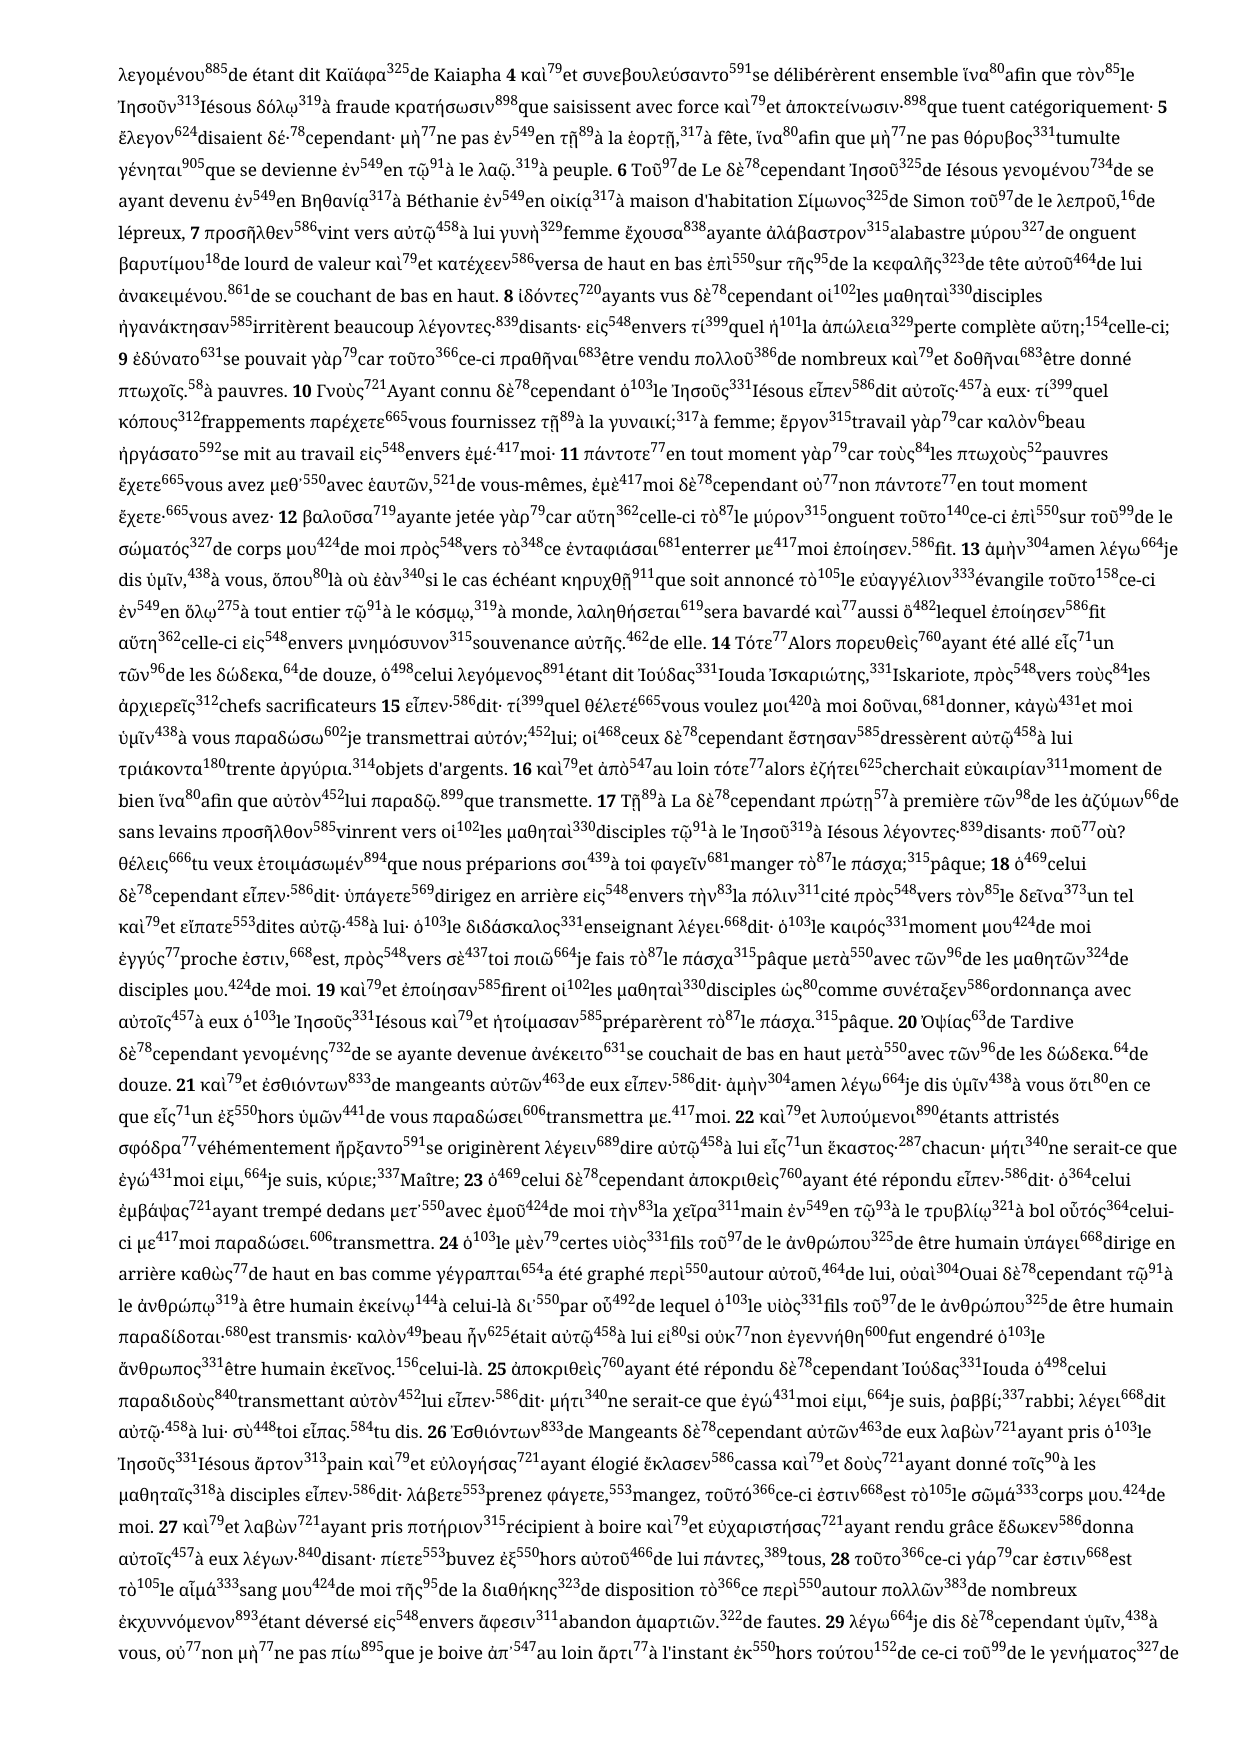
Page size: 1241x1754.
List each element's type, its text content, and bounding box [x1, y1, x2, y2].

text 1 Καὶ79Et ἐγένετο592se devint ὅτε80lorsque ἐτέλεσεν586acheva ὁ103le Ἰησοῦς331Iésous πάντας268tous τοὺς84les λόγους312discours τούτους,137ceux-ci, εἶπεν586dit τοῖς90à les μαθηταῖς318à disciples αὐτοῦ·464de lui· 2 οἴδατε639vous avez su ὅτι80en ce que μετὰ548après δύο176deux ἡμέρας310journées τὸ105le πάσχα333pâque γίνεται,674se devient, καὶ79et ὁ103le υἱὸς331fils τοῦ97de le ἀνθρώπου325de être humain παραδίδοται680est transmis εἰς548envers τὸ348ce σταυρωθῆναι.683être crucifié. 3 Τότε77Alors συνήχθησαν599furent mené ensemble οἱ102les ἀρχιερεῖς330chefs sacrificateurs καὶ79et οἱ102les πρεσβύτεροι70plus anciens τοῦ97de le λαοῦ325de peuple εἰς548envers τὴν83la αὐλὴν311cour τοῦ97de le ἀρχιερέως325de chef sacrificateur τοῦ492de celui λεγομένου885de étant dit Καϊάφα325de Kaiapha 4 καὶ79et συνεβουλεύσαντο591se délibérèrent ensemble ἵνα80afin que τὸν85le Ἰησοῦν313Iésous δόλῳ319à fraude κρατήσωσιν898que saisissent avec force καὶ79et ἀποκτείνωσιν·898que tuent catégoriquement· 5 ἔλεγον624disaient δέ·78cependant· μὴ77ne pas ἐν549en τῇ89à la ἑορτῇ,317à fête, ἵνα80afin que μὴ77ne pas θόρυβος331tumulte γένηται905que se devienne ἐν549en τῷ91à le λαῷ.319à peuple. 6 Τοῦ97de Le δὲ78cependant Ἰησοῦ325de Iésous γενομένου734de se ayant devenu ἐν549en Βηθανίᾳ317à Béthanie ἐν549en οἰκίᾳ317à maison d'habitation Σίμωνος325de Simon τοῦ97de le λεπροῦ,16de lépreux, 7 προσῆλθεν586vint vers αὐτῷ458à lui γυνὴ329femme ἔχουσα838ayante ἀλάβαστρον315alabastre μύρου327de onguent βαρυτίμου18de lourd de valeur καὶ79et κατέχεεν586versa de haut en bas ἐπὶ550sur τῆς95de la κεφαλῆς323de tête αὐτοῦ464de lui ἀνακειμένου.861de se couchant de bas en haut. 8 ἰδόντες720ayants vus δὲ78cependant οἱ102les μαθηταὶ330disciples ἠγανάκτησαν585irritèrent beaucoup λέγοντες·839disants· εἰς548envers τί399quel ἡ101la ἀπώλεια329perte complète αὕτη;154celle-ci; 9 ἐδύνατο631se pouvait γὰρ79car τοῦτο366ce-ci πραθῆναι683être vendu πολλοῦ386de nombreux καὶ79et δοθῆναι683être donné πτωχοῖς.58à pauvres. 10 Γνοὺς721Ayant connu δὲ78cependant ὁ103le Ἰησοῦς331Iésous εἶπεν586dit αὐτοῖς·457à eux· τί399quel κόπους312frappements παρέχετε665vous fournissez τῇ89à la γυναικί;317à femme; ἔργον315travail γὰρ79car καλὸν6beau ἠργάσατο592se mit au travail εἰς548envers ἐμέ·417moi· 11 πάντοτε77en tout moment γὰρ79car τοὺς84les πτωχοὺς52pauvres ἔχετε665vous avez μεθ᾽550avec ἑαυτῶν,521de vous-mêmes, ἐμὲ417moi δὲ78cependant οὐ77non πάντοτε77en tout moment ἔχετε·665vous avez· 12 βαλοῦσα719ayante jetée γὰρ79car αὕτη362celle-ci τὸ87le μύρον315onguent τοῦτο140ce-ci ἐπὶ550sur τοῦ99de le σώματός327de corps μου424de moi πρὸς548vers τὸ348ce ἐνταφιάσαι681enterrer με417moi ἐποίησεν.586fit. 13 ἀμὴν304amen λέγω664je dis ὑμῖν,438à vous, ὅπου80là où ἐὰν340si le cas échéant κηρυχθῇ911que soit annoncé τὸ105le εὐαγγέλιον333évangile τοῦτο158ce-ci ἐν549en ὅλῳ275à tout entier τῷ91à le κόσμῳ,319à monde, λαληθήσεται619sera bavardé καὶ77aussi ὃ482lequel ἐποίησεν586fit αὕτη362celle-ci εἰς548envers μνημόσυνον315souvenance αὐτῆς.462de elle. 14 Τότε77Alors πορευθεὶς760ayant été allé εἷς71un τῶν96de les δώδεκα,64de douze, ὁ498celui λεγόμενος891étant dit Ἰούδας331Iouda Ἰσκαριώτης,331Iskariote, πρὸς548vers τοὺς84les ἀρχιερεῖς312chefs sacrificateurs 15 εἶπεν·586dit· τί399quel θέλετέ665vous voulez μοι420à moi δοῦναι,681donner, κἀγὼ431et moi ὑμῖν438à vous παραδώσω602je transmettrai αὐτόν;452lui; οἱ468ceux δὲ78cependant ἔστησαν585dressèrent αὐτῷ458à lui τριάκοντα180trente ἀργύρια.314objets d'argents. 16 καὶ79et ἀπὸ547au loin τότε77alors ἐζήτει625cherchait εὐκαιρίαν311moment de bien ἵνα80afin que αὐτὸν452lui παραδῷ.899que transmette. 17 Τῇ89à La δὲ78cependant πρώτῃ57à première τῶν98de les ἀζύμων66de sans levains προσῆλθον585vinrent vers οἱ102les μαθηταὶ330disciples τῷ91à le Ἰησοῦ319à Iésous λέγοντες·839disants· ποῦ77où? θέλεις666tu veux ἑτοιμάσωμέν894que nous préparions σοι439à toi φαγεῖν681manger τὸ87le πάσχα;315pâque; 18 ὁ469celui δὲ78cependant εἶπεν·586dit· ὑπάγετε569dirigez en arrière εἰς548envers τὴν83la πόλιν311cité πρὸς548vers τὸν85le δεῖνα373un tel καὶ79et εἴπατε553dites αὐτῷ·458à lui· ὁ103le διδάσκαλος331enseignant λέγει·668dit· ὁ103le καιρός331moment μου424de moi ἐγγύς77proche ἐστιν,668est, πρὸς548vers σὲ437toi ποιῶ664je fais τὸ87le πάσχα315pâque μετὰ550avec τῶν96de les μαθητῶν324de disciples μου.424de moi. 19 καὶ79et ἐποίησαν585firent οἱ102les μαθηταὶ330disciples ὡς80comme συνέταξεν586ordonnança avec αὐτοῖς457à eux ὁ103le Ἰησοῦς331Iésous καὶ79et ἡτοίμασαν585préparèrent τὸ87le πάσχα.315pâque. 20 Ὀψίας63de Tardive δὲ78cependant γενομένης732de se ayante devenue ἀνέκειτο631se couchait de bas en haut μετὰ550avec τῶν96de les δώδεκα.64de douze. 21 καὶ79et ἐσθιόντων833de mangeants αὐτῶν463de eux εἶπεν·586dit· ἀμὴν304amen λέγω664je dis ὑμῖν438à vous ὅτι80en ce que εἷς71un ἐξ550hors ὑμῶν441de vous παραδώσει606transmettra με.417moi. 22 καὶ79et λυπούμενοι890étants attristés σφόδρα77véhémentement ἤρξαντο591se originèrent λέγειν689dire αὐτῷ458à lui εἷς71un ἕκαστος·287chacun· μήτι340ne serait-ce que ἐγώ431moi εἰμι,664je suis, κύριε;337Maître; 23 ὁ469celui δὲ78cependant ἀποκριθεὶς760ayant été répondu εἶπεν·586dit· ὁ364celui ἐμβάψας721ayant trempé dedans μετ᾽550avec ἐμοῦ424de moi τὴν83la χεῖρα311main ἐν549en τῷ93à le τρυβλίῳ321à bol οὗτός364celui-ci με417moi παραδώσει.606transmettra. 24 ὁ103le μὲν79certes υἱὸς331fils τοῦ97de le ἀνθρώπου325de être humain ὑπάγει668dirige en arrière καθὼς77de haut en bas comme γέγραπται654a été graphé περὶ550autour αὐτοῦ,464de lui, οὐαὶ304Ouai δὲ78cependant τῷ91à le ἀνθρώπῳ319à être humain ἐκείνῳ144à celui-là δι᾽550par οὗ492de lequel ὁ103le υἱὸς331fils τοῦ97de le ἀνθρώπου325de être humain παραδίδοται·680est transmis· καλὸν49beau ἦν625était αὐτῷ458à lui εἰ80si οὐκ77non ἐγεννήθη600fut engendré ὁ103le ἄνθρωπος331être humain ἐκεῖνος.156celui-là. 25 ἀποκριθεὶς760ayant été répondu δὲ78cependant Ἰούδας331Iouda ὁ498celui παραδιδοὺς840transmettant αὐτὸν452lui εἶπεν·586dit· μήτι340ne serait-ce que ἐγώ431moi εἰμι,664je suis, ῥαββί;337rabbi; λέγει668dit αὐτῷ·458à lui· σὺ448toi εἶπας.584tu dis. 26 Ἐσθιόντων833de Mangeants δὲ78cependant αὐτῶν463de eux λαβὼν721ayant pris ὁ103le Ἰησοῦς331Iésous ἄρτον313pain καὶ79et εὐλογήσας721ayant élogié ἔκλασεν586cassa καὶ79et δοὺς721ayant donné τοῖς90à les μαθηταῖς318à disciples εἶπεν·586dit· λάβετε553prenez φάγετε,553mangez, τοῦτό366ce-ci ἐστιν668est τὸ105le σῶμά333corps μου.424de moi. 27 καὶ79et λαβὼν721ayant pris ποτήριον315récipient à boire καὶ79et εὐχαριστήσας721ayant rendu grâce ἔδωκεν586donna αὐτοῖς457à eux λέγων·840disant· πίετε553buvez ἐξ550hors αὐτοῦ466de lui πάντες,389tous, 28 τοῦτο366ce-ci γάρ79car ἐστιν668est τὸ105le αἷμά333sang μου424de moi τῆς95de la διαθήκης323de disposition τὸ366ce περὶ550autour πολλῶν383de nombreux ἐκχυννόμενον893étant déversé εἰς548envers ἄφεσιν311abandon ἁμαρτιῶν.322de fautes. 29 λέγω664je dis δὲ78cependant ὑμῖν,438à vous, οὐ77non μὴ77ne pas πίω895que je boive ἀπ᾽547au loin ἄρτι77à l'instant ἐκ550hors τούτου152de ce-ci τοῦ99de le γενήματος327de progéniture τῆς95de la ἀμπέλου323de vigne ἕως552jusqu'à ce que τῆς95de la ἡμέρας323de journée ἐκείνης148de celle-là ὅταν77lorsque le cas échéant αὐτὸ454lui πίνω917que je boive μεθ᾽550avec ὑμῶν441de vous καινὸν55nouveau ἐν549en τῇ89à la βασιλείᾳ317à royauté τοῦ97de le πατρός325de père μου.424de moi. 30 Καὶ79Et ὑμνήσαντες720ayants chantés hymne ἐξῆλθον585sortirent εἰς548envers τὸ87le ὄρος315montagne τῶν94de les ἐλαιῶν.322de oliviers. 31 Τότε77Alors λέγει668dit αὐτοῖς457à eux ὁ103le Ἰησοῦς·331Iésous· πάντες389tous ὑμεῖς447vous σκανδαλισθήσεσθε616vous serez scandalisé ἐν549en ἐμοὶ420à moi ἐν549en τῇ89à la νυκτὶ317à nuit ταύτῃ,142à celle-ci, γέγραπται654a été graphé γάρ·79car· πατάξω602je percuterai τὸν85le ποιμένα,313berger, καὶ79et διασκορπισθήσονται618seront dispersé au travers τὰ104les πρόβατα332brebis τῆς95de la ποίμνης.323de bergerie de troupeau. 32 μετὰ548après δὲ78cependant τὸ348ce ἐγερθῆναί683être éveillé με417moi προάξω602je mènerai devant ὑμᾶς436vous εἰς548envers τὴν83la Γαλιλαίαν.311Galilée. 33 ἀποκριθεὶς760ayant été répondu δὲ78cependant ὁ103le Πέτρος331Pierre εἶπεν586dit αὐτῷ·458à lui· εἰ80si πάντες389tous σκανδαλισθήσονται618seront scandalisé ἐν549en σοί,439à toi, ἐγὼ431moi οὐδέποτε77pas cependant à un moment σκανδαλισθήσομαι.615je serai scandalisé. 34 ἔφη625déclarait αὐτῷ458à lui ὁ103le Ἰησοῦς·331Iésous· ἀμὴν304amen λέγω664je dis σοι439à toi ὅτι80en ce que ἐν549en ταύτῃ142à celle-ci τῇ89à la νυκτὶ317à nuit πρὶν80avant ἀλέκτορα313coq φωνῆσαι681voixer τρὶς77trois fois ἀπαρνήσῃ610tu te nieras au loin με.417moi. 35 λέγει668dit αὐτῷ458à lui ὁ103le Πέτρος·331Pierre· κἂν77et si δέῃ921que attache de lien με417moi σὺν549avec σοὶ439à toi ἀποθανεῖν,681mourir loin, οὐ77non μή77ne pas σε437toi ἀπαρνήσομαι.608je me nierai au loin. ὁμοίως77semblablement καὶ77aussi πάντες286tous οἱ102les μαθηταὶ330disciples εἶπαν.585dirent. 36 Τότε77Alors ἔρχεται674se vient μετ᾽550avec αὐτῶν463de eux ὁ103le Ἰησοῦς331Iésous εἰς548envers χωρίον315emplacement λεγόμενον877étant dit Γεθσημανὶ315Gethsémani καὶ79et λέγει668dit τοῖς90à les μαθηταῖς·318à disciples· καθίσατε553asseyez αὐτοῦ77là-même ἕως80jusqu'à ce que [οὗ]492[de lequel] ἀπελθὼν721ayant éloigné ἐκεῖ77là προσεύξωμαι.901que je me prie. 37 καὶ79et παραλαβὼν721ayant pris à côté τὸν85le Πέτρον313Pierre καὶ79et τοὺς84les δύο178deux υἱοὺς312fils Ζεβεδαίου325de Zébédaï ἤρξατο592se origina λυπεῖσθαι692être attristé καὶ79et ἀδημονεῖν.689être troublé. 38 τότε77alors λέγει668dit αὐτοῖς·457à eux· περίλυπός45triste autour ἐστιν668est ἡ101la ψυχή329âme μου424de moi ἕως552jusqu'à ce que θανάτου·325de trépas· μείνατε553restez ὧδε77ici καὶ79et γρηγορεῖτε569vigilez μετ᾽550avec ἐμοῦ.424de moi. 39 Καὶ79Et προελθὼν721ayant venu devant μικρὸν53petit ἔπεσεν586tomba ἐπὶ548sur πρόσωπον315face αὐτοῦ464de lui προσευχόμενος867se priant καὶ79et λέγων·840disant· πάτερ337père μου,424de moi, εἰ80si δυνατόν49puissant ἐστιν,668est, παρελθέτω556passe à côté ἀπ᾽550au loin ἐμοῦ424de moi τὸ87le ποτήριον315récipient à boire τοῦτο·140ce-ci· πλὴν79toutefois οὐχ77non ὡς80comme ἐγὼ431moi θέλω664je veux ἀλλ᾽79mais ὡς80comme σύ.448toi. 40 καὶ79et ἔρχεται674se vient πρὸς548vers τοὺς84les μαθητὰς312disciples καὶ79et εὑρίσκει668trouve αὐτοὺς451eux καθεύδοντας,821dormants de haut en bas, καὶ79et λέγει668dit τῷ91à le Πέτρῳ·319à Pierre· οὕτως77ainsi οὐκ77non ἰσχύσατε583vous eûtes la ténacité μίαν177une ὥραν311heure γρηγορῆσαι681vigiler μετ᾽550avec ἐμοῦ;424de moi; 41 γρηγορεῖτε569vigilez καὶ79et προσεύχεσθε,573que vous vous priez, ἵνα80afin que μὴ77ne pas εἰσέλθητε896que vous veniez à l'intérieur εἰς548envers πειρασμόν·313tentation· τὸ105le μὲν79certes πνεῦμα333souffle πρόθυμον49de promptitude fureur ἡ101la δὲ78cependant σὰρξ329chair ἀσθενής.45infirme. 42 Πάλιν77De nouveau ἐκ550hors δευτέρου67de deuxième ἀπελθὼν721ayant éloigné προσηύξατο592se pria λέγων·840disant· πάτερ337père μου,424de moi, εἰ80si οὐ77non δύναται674se peut τοῦτο366ce-ci παρελθεῖν681passer à côté ἐὰν80si le cas échéant μὴ77ne pas αὐτὸ454lui πίω,895que je boive, γενηθήτω565soit devenu τὸ105le θέλημά333volonté σου.442de toi. 43 καὶ79et ἐλθὼν721ayant venu πάλιν77de nouveau εὗρεν586trouva αὐτοὺς451eux καθεύδοντας,821dormants de haut en bas, ἦσαν624étaient γὰρ79car αὐτῶν463de eux οἱ102les ὀφθαλμοὶ330yeux βεβαρημένοι.812ayants étés alourdis. 44 Καὶ79Et ἀφεὶς721ayant abandonné αὐτοὺς451eux πάλιν77de nouveau ἀπελθὼν721ayant éloigné προσηύξατο592se pria ἐκ550hors τρίτου67de troisième τὸν85le αὐτὸν138même λόγον313discours εἰπὼν721ayant dit πάλιν.77de nouveau. 45 τότε77alors ἔρχεται674se vient πρὸς548vers τοὺς84les μαθητὰς312disciples καὶ79et λέγει668dit αὐτοῖς·457à eux· καθεύδετε665vous dormez de haut en bas [τὸ]87[le] λοιπὸν375restant καὶ79et ἀναπαύεσθε·671vous vous reposez· ἰδοὺ306voici ἤγγικεν642a approché ἡ101la ὥρα329heure καὶ79et ὁ103le υἱὸς331fils τοῦ97de le ἀνθρώπου325de être humain παραδίδοται680est transmis εἰς548envers χεῖρας310mains ἁμαρτωλῶν.64de fauteurs. 46 ἐγείρεσθε577soyez éveillés ἄγωμεν·916que nous conduisions· ἰδοὺ306voici ἤγγικεν642a approché ὁ364celui παραδιδούς840transmettant με.417moi. 47 Καὶ79Et ἔτι77encore αὐτοῦ464de lui λαλοῦντος834de bavardant ἰδοὺ306voici Ἰούδας331Iouda εἷς71un τῶν96de les δώδεκα64de douze ἦλθεν586vint καὶ79et μετ᾽550avec αὐτοῦ464de lui ὄχλος331foule πολὺς287nombreux μετὰ550avec μαχαιρῶν322de machettes καὶ79et ξύλων326de bois ἀπὸ550au loin τῶν96de les ἀρχιερέων324de chefs sacrificateurs καὶ79et πρεσβυτέρων64de plus anciens τοῦ97de le λαοῦ.325de peuple. 48 ὁ364celui δὲ78cependant παραδιδοὺς840transmettant αὐτὸν452lui ἔδωκεν586donna αὐτοῖς457à eux σημεῖον315signe λέγων·840disant· ὃν480lequel ἂν340le cas échéant φιλήσω895que j'affectionne αὐτός469lui ἐστιν,668est, κρατήσατε553saisissez avec force αὐτόν.452lui. 49 καὶ79et εὐθέως77directement προσελθὼν721ayant venu vers τῷ91à le Ἰησοῦ319à Iésous εἶπεν·586dit· χαῖρε,308sois de joie, ῥαββί,337rabbi, καὶ79et κατεφίλησεν586affectionna de haut en bas αὐτόν.452lui. 50 ὁ103le δὲ78cependant Ἰησοῦς331Iésous εἶπεν586dit αὐτῷ·458à lui· ἑταῖρε,337compagnon, ἐφ᾽548sur ὃ482lequel πάρει.666tu es à côté. τότε77alors προσελθόντες720ayants venus vers ἐπέβαλον585surjetèrent τὰς242les χεῖρας310mains ἐπὶ548sur τὸν85le Ἰησοῦν313Iésous καὶ79et ἐκράτησαν585saisirent avec force αὐτόν.452lui. 51 Καὶ79Et ἰδοὺ306voici εἷς71un τῶν357de ceux μετὰ550avec Ἰησοῦ325de Iésous ἐκτείνας721ayant étendu τὴν243la χεῖρα311main ἀπέσπασεν586tira loin τὴν83la μάχαιραν311machette αὐτοῦ464de lui καὶ79et πατάξας721ayant percuté τὸν85le δοῦλον313mâle esclave τοῦ97de le ἀρχιερέως325de chef sacrificateur ἀφεῖλεν586saisit au loin αὐτοῦ464de lui τὸ87le ὠτίον.315bout d'oreille. 52 τότε77alors λέγει668dit αὐτῷ458à lui ὁ103le Ἰησοῦς·331Iésous· ἀπόστρεψον554détourne τὴν83la μάχαιράν311machette σου442de toi εἰς548envers τὸν85le τόπον313lieu αὐτῆς·462de elle· πάντες389tous γὰρ79car οἱ363ceux λαβόντες720ayants pris μάχαιραν311machette ἐν549en μαχαίρῃ317à machette ἀπολοῦνται.611se perdront au loin. 53 ἢ79ou δοκεῖς666tu estimes ὅτι80en ce que οὐ77non δύναμαι670je me puis παρακαλέσαι681appeler à côté τὸν85le πατέρα313père μου,424de moi, καὶ79et παραστήσει606dressera à côté μοι420à moi ἄρτι77à l'instant πλείω73plus nombreusement δώδεκα176douze λεγιῶνας310légions ἀγγέλων;324de anges; 54 πῶς77comment? οὖν79donc πληρωθῶσιν910que soient fait plénitude αἱ100les γραφαὶ328graphes ὅτι80en ce que οὕτως77ainsi δεῖ668attache de lien γενέσθαι;682se devenir; 55 Ἐν549En ἐκείνῃ142à celle-là τῇ89à la ὥρᾳ317à heure εἶπεν586dit ὁ103le Ἰησοῦς331Iésous τοῖς90à les ὄχλοις·318à foules· ὡς80comme ἐπὶ548sur λῃστὴν313pilleur ἐξήλθατε583vous sortîtes μετὰ550avec μαχαιρῶν322de machettes καὶ79et ξύλων326de bois συλλαβεῖν681prendre ensemble με;417moi; καθ᾽548selon ἡμέραν311journée ἐν549en τῷ93à le ἱερῷ321à sanctuaire ἐκαθεζόμην627je me siégeais διδάσκων840enseignant καὶ79et οὐκ77non ἐκρατήσατέ583vous saisîtes avec force με.417moi. 56 τοῦτο366ce-ci δὲ78cependant ὅλον289tout entier γέγονεν642a devenu ἵνα80afin que πληρωθῶσιν910que soient fait plénitude αἱ100les γραφαὶ328graphes τῶν96de les προφητῶν.324de prophètes. Τότε77Alors οἱ102les μαθηταὶ330disciples πάντες286tous ἀφέντες720ayants abandonnés αὐτὸν452lui ἔφυγον.585fuirent. 57 Οἱ363Ceux δὲ78cependant κρατήσαντες720ayants saisis avec force τὸν85le Ἰησοῦν313Iésous ἀπήγαγον585conduisirent au loin πρὸς548vers Καϊάφαν313Kaiapha τὸν85le ἀρχιερέα,313chef sacrificateur, ὅπου77là où οἱ102les γραμματεῖς330lettrés καὶ79et οἱ102les πρεσβύτεροι70plus anciens συνήχθησαν.599furent mené ensemble. 58 ὁ103le δὲ78cependant Πέτρος331Pierre ἠκολούθει625suivait αὐτῷ458à lui ἀπὸ547au loin μακρόθεν77à distance ἕως552jusqu'à ce que τῆς95de la αὐλῆς323de cour τοῦ97de le ἀρχιερέως325de chef sacrificateur καὶ79et εἰσελθὼν721ayant venu à l'intérieur ἔσω77dedans ἐκάθητο631se était assis μετὰ550avec τῶν96de les ὑπηρετῶν324de ministres ἰδεῖν681voir τὸ87le τέλος.315achèvement. 59 Οἱ102Les δὲ78cependant ἀρχιερεῖς330chefs sacrificateurs καὶ79et τὸ105le συνέδριον333sanhédrin ὅλον289tout entier ἐζήτουν624cherchaient ψευδομαρτυρίαν311faux témoignage κατὰ550contre τοῦ97de le Ἰησοῦ325de Iésous ὅπως80de telle manière que αὐτὸν452lui θανατώσωσιν,898que mettent à trépas, 60 καὶ79et οὐχ77non εὗρον585trouvèrent πολλῶν280de nombreux προσελθόντων715de ayants venus vers ψευδομαρτύρων.324de faux témoins. ὕστερον77postérieurement δὲ78cependant προσελθόντες720ayants venus vers δύο70deux 61 εἶπαν·585dirent· οὗτος364celui-ci ἔφη·625déclarait· δύναμαι670je me puis καταλῦσαι681délier vers le bas τὸν85le ναὸν313temple τοῦ97de le θεοῦ325de Dieu καὶ79et διὰ550par τριῶν188de trois ἡμερῶν322de journées οἰκοδομῆσαι.681édifier en maison. 62 καὶ79et ἀναστὰς721ayant redressé ὁ103le ἀρχιερεὺς331chef sacrificateur εἶπεν586dit αὐτῷ·458à lui· οὐδὲν375aucun ἀποκρίνῃ672tu te réponds τί399quel οὗτοί363ceux-ci σου442de toi καταμαρτυροῦσιν;667témoignent contre; 63 ὁ103le δὲ78cependant Ἰησοῦς331Iésous ἐσιώπα.625silençait. καὶ79et ὁ103le ἀρχιερεὺς331chef sacrificateur εἶπεν586dit αὐτῷ·458à lui· ἐξορκίζω664j'exorcise σε437toi κατὰ550contre τοῦ97de le θεοῦ325de Dieu τοῦ358de celui ζῶντος834de vivant ἵνα80afin que ἡμῖν419à nous εἴπῃς897que tu dises εἰ80si σὺ448toi εἶ666tu es ὁ103le χριστὸς331Christ ὁ103le υἱὸς331fils τοῦ97de le θεοῦ.325de Dieu. 64 λέγει668dit αὐτῷ458à lui ὁ103le Ἰησοῦς·331Iésous· σὺ448toi εἶπας.584tu dis. πλὴν79toutefois λέγω664je dis ὑμῖν·438à vous· ἀπ᾽547au loin ἄρτι77à l'instant ὄψεσθε609vous vous verrez τὸν85le υἱὸν313fils τοῦ97de le ἀνθρώπου325de être humain καθήμενον849se étant assis ἐκ550hors δεξιῶν66de droits τῆς95de la δυνάμεως323de puissance καὶ79et ἐρχόμενον849se venant ἐπὶ550sur τῶν94de les νεφελῶν322de nuées τοῦ97de le οὐρανοῦ.325de ciel. 65 Τότε77Alors ὁ103le ἀρχιερεὺς331chef sacrificateur διέρρηξεν586fracassa à travers τὰ86les ἱμάτια314himations αὐτοῦ464de lui λέγων·840disant· ἐβλασφήμησεν·586blasphéma· τί399quel ἔτι77encore χρείαν311besoin ἔχομεν663nous avons μαρτύρων;324de témoins; ἴδε306voici νῦν77maintenant ἠκούσατε583vous écoutâtes τὴν83la βλασφημίαν·311blasphémie· 66 τί399quel ὑμῖν438à vous δοκεῖ;668estime; οἱ363ceux δὲ78cependant ἀποκριθέντες759ayants étés répondus εἶπαν·585dirent· ἔνοχος47tenu au-dedans θανάτου325de trépas ἐστίν.668est. 67 Τότε77Alors ἐνέπτυσαν585crachèrent envers εἰς548envers τὸ87le πρόσωπον315face αὐτοῦ464de lui καὶ79et ἐκολάφισαν585tabassèrent αὐτόν,452lui, οἱ468ceux δὲ78cependant ἐράπισαν585giflèrent 68 λέγοντες·839disants· προφήτευσον554prophétise ἡμῖν,419à nous, χριστέ,337Christ, τίς410quel ἐστιν668est ὁ364celui παίσας721ayant frappé σε;437toi; 69 Ὁ103Le δὲ78cependant Πέτρος331Pierre ἐκάθητο631se était assis ἔξω77au-dehors ἐν549en τῇ89à la αὐλῇ·317à cour· καὶ79et προσῆλθεν586vint vers αὐτῷ458à lui μία195une παιδίσκη329jeune servante λέγουσα·838disante· καὶ77aussi σὺ448toi ἦσθα629tu te étais μετὰ550avec Ἰησοῦ325de Iésous τοῦ97de le Γαλιλαίου.65de Galiléen. 70 ὁ469celui δὲ78cependant ἠρνήσατο592se nia ἔμπροσθεν552en devers πάντων383de tous λέγων·840disant· οὐκ77non οἶδα638j'ai su τί399quel λέγεις.666tu dis. 71 Ἐξελθόντα707Ayant sorti δὲ78cependant εἰς548envers τὸν85le πυλῶνα313portail εἶδεν586vit αὐτὸν452lui ἄλλη388autre καὶ79et λέγει668dit τοῖς351à ceux ἐκεῖ·77là· οὗτος364celui-ci ἦν625était μετὰ550avec Ἰησοῦ325de Iésous τοῦ97de le Ναζωραίου.325de Nazoréen. 72 καὶ79et πάλιν77de nouveau ἠρνήσατο592se nia μετὰ550avec ὅρκου325de serment ὅτι80en ce que οὐκ77non οἶδα638j'ai su τὸν85le ἄνθρωπον.313être humain. 73 Μετὰ548Après μικρὸν55petit δὲ78cependant προσελθόντες720ayants venus vers οἱ363ceux ἑστῶτες782ayants dressés εἶπον585dirent τῷ91à le Πέτρῳ·319à Pierre· ἀληθῶς77vraiment καὶ77aussi σὺ448toi ἐξ550hors αὐτῶν463de eux εἶ,666tu es, καὶ77aussi γὰρ79car ἡ101la λαλιά329bavardage σου442de toi δῆλόν53évident σε437toi ποιεῖ.668fait. 74 τότε77alors ἤρξατο592se origina καταθεματίζειν689anathématiser de haut en bas καὶ79et ὀμνύειν689jurer ὅτι80en ce que οὐκ77non οἶδα638j'ai su τὸν85le ἄνθρωπον.313être humain. καὶ79et εὐθέως77directement ἀλέκτωρ331coq ἐφώνησεν.586voixa. 75 καὶ79et ἐμνήσθη600fut mémorisé ὁ103le Πέτρος331Pierre τοῦ99de le ῥήματος327de oral Ἰησοῦ325de Iésous εἰρηκότος778de ayant dit ὅτι80en ce que πρὶν80avant ἀλέκτορα313coq φωνῆσαι681voixer τρὶς77trois fois ἀπαρνήσῃ610tu te nieras au loin με·417moi· καὶ79et ἐξελθὼν721ayant sorti ἔξω77au-dehors ἔκλαυσεν586pleura πικρῶς.77amèrement. [118, 59, 1181, 1665]
